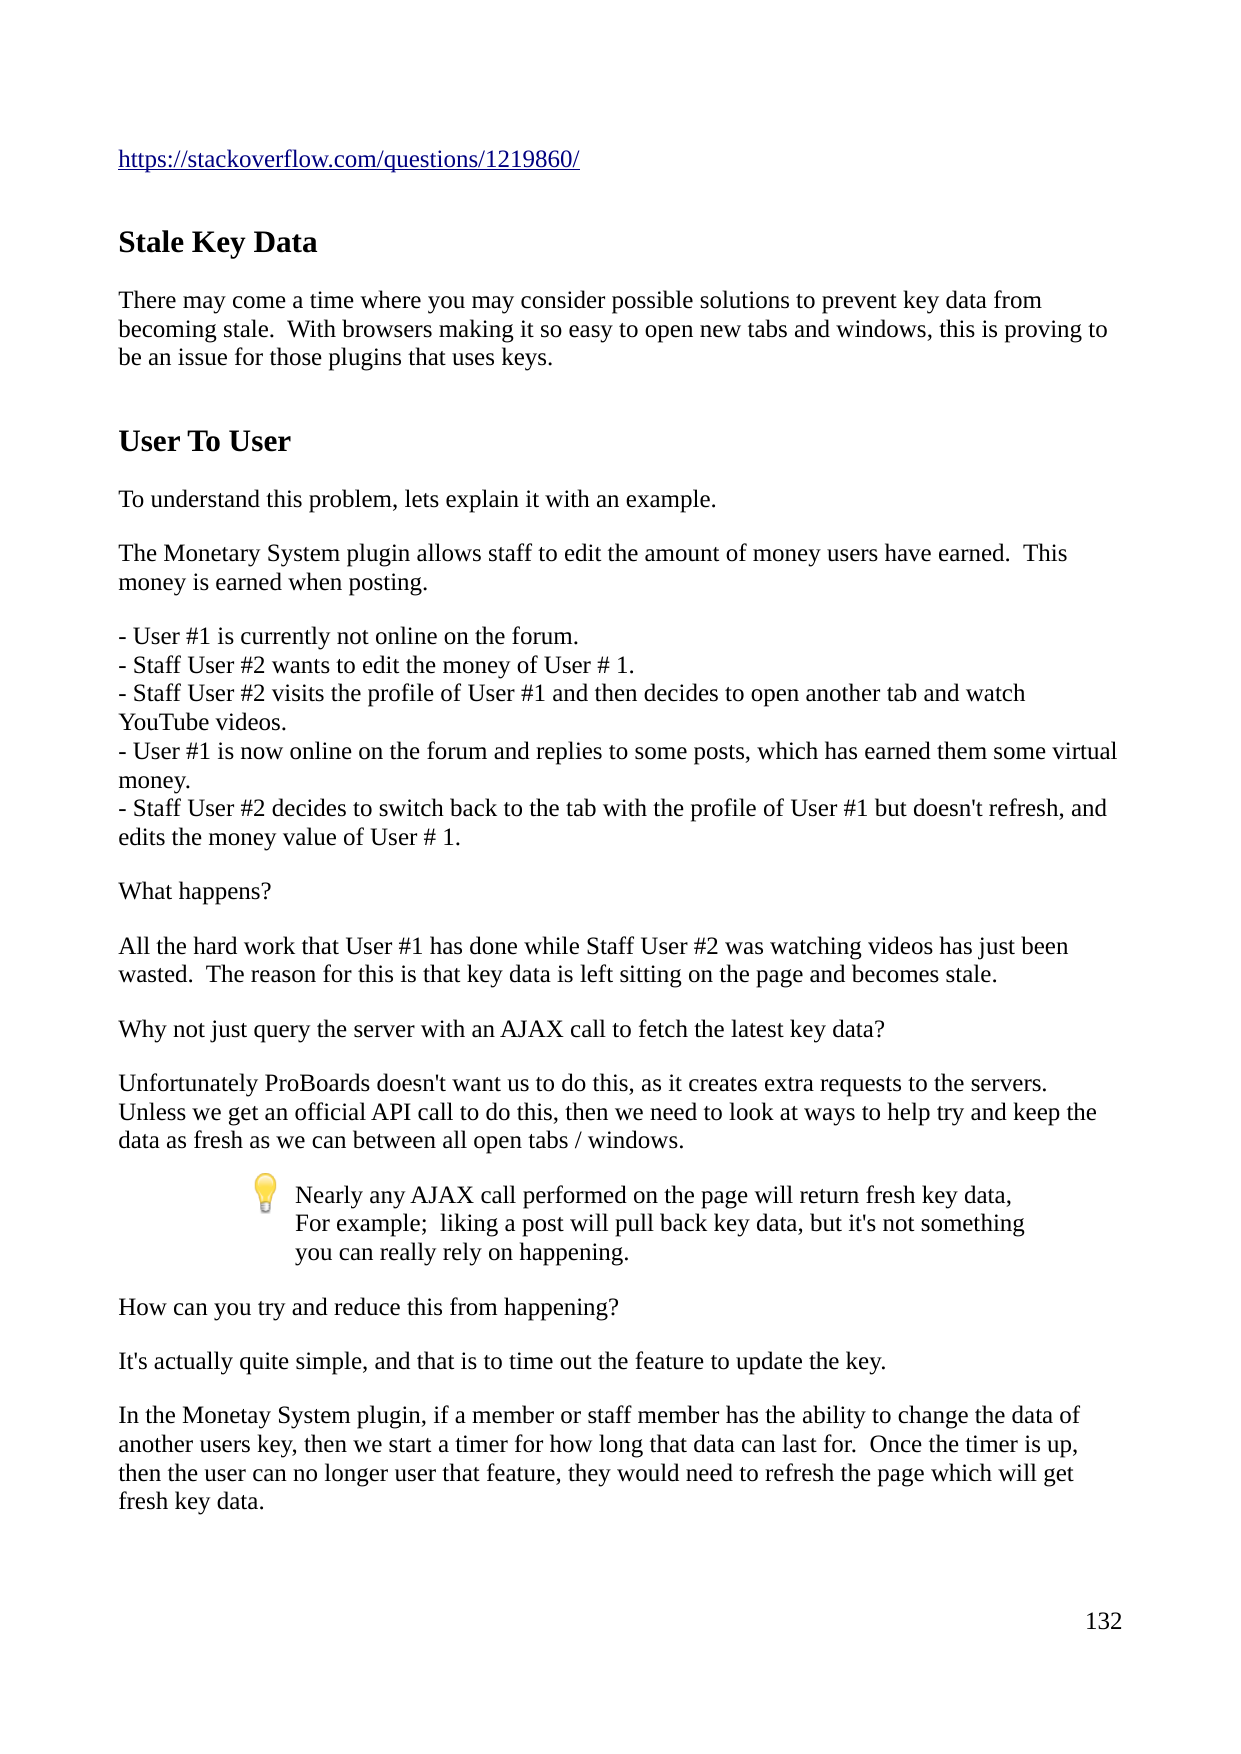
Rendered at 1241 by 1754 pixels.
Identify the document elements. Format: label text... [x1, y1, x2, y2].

text It's actually quite simple, and that is to time out the feature to update the key. [118, 1346, 1122, 1374]
text All the hard work that User #1 has done while Staff User #2 was watching videos has just been wasted. The reason for this is that key data is left sitting on the page and becomes stale. [118, 931, 1122, 988]
text How can you try and reduce this from happening? [118, 1292, 1122, 1320]
text - User #1 is currently not online on the forum. [118, 621, 1122, 650]
text User To User [118, 422, 1122, 458]
text - Staff User #2 decides to switch back to the tab with the profile of User #1 but doesn't refresh, and edits the money value of User # 1. [118, 793, 1122, 851]
text The Monetary System plugin allows staff to edit the amount of money users have earned. This money is earned when posting. [118, 538, 1122, 595]
table_header [236, 1180, 295, 1266]
table_header Nearly any AJAX call performed on the page will return fresh key data, For example; liking a post will pull back key data, but it's not something you can really rely on happening. [295, 1180, 1051, 1266]
text Stale Key Data [118, 223, 1122, 259]
text - Staff User #2 wants to edit the money of User # 1. [118, 650, 1122, 678]
picture [248, 1173, 283, 1214]
text What happens? [118, 876, 1122, 905]
text There may come a time where you may consider possible solutions to prevent key data from becoming stale. With browsers making it so easy to open new tabs and windows, this is proving to be an issue for those plugins that uses keys. [118, 285, 1122, 371]
text - Staff User #2 visits the profile of User #1 and then decides to open another tab and watch YouTube videos. [118, 678, 1122, 736]
text https://stackoverflow.com/questions/1219860/ [118, 144, 1122, 172]
text - User #1 is now online on the forum and replies to some posts, which has earned them some virtual money. [118, 736, 1122, 793]
text Unfortunately ProBoards doesn't want us to do this, as it creates extra requests to the servers. Unless we get an official API call to do this, then we need to look at ways to help try and keep the data as fresh as we can between all open tabs / windows. [118, 1068, 1122, 1154]
text To understand this problem, lets explain it with an example. [118, 484, 1122, 512]
text In the Monetay System plugin, if a member or staff member has the ability to change the data of another users key, then we start a timer for how long that data can last for. Once the timer is up, then the user can no longer user that feature, they would need to refresh the page which will get fresh key data. [118, 1400, 1122, 1515]
text Why not just query the server with an AJAX call to fetch the latest key data? [118, 1014, 1122, 1042]
